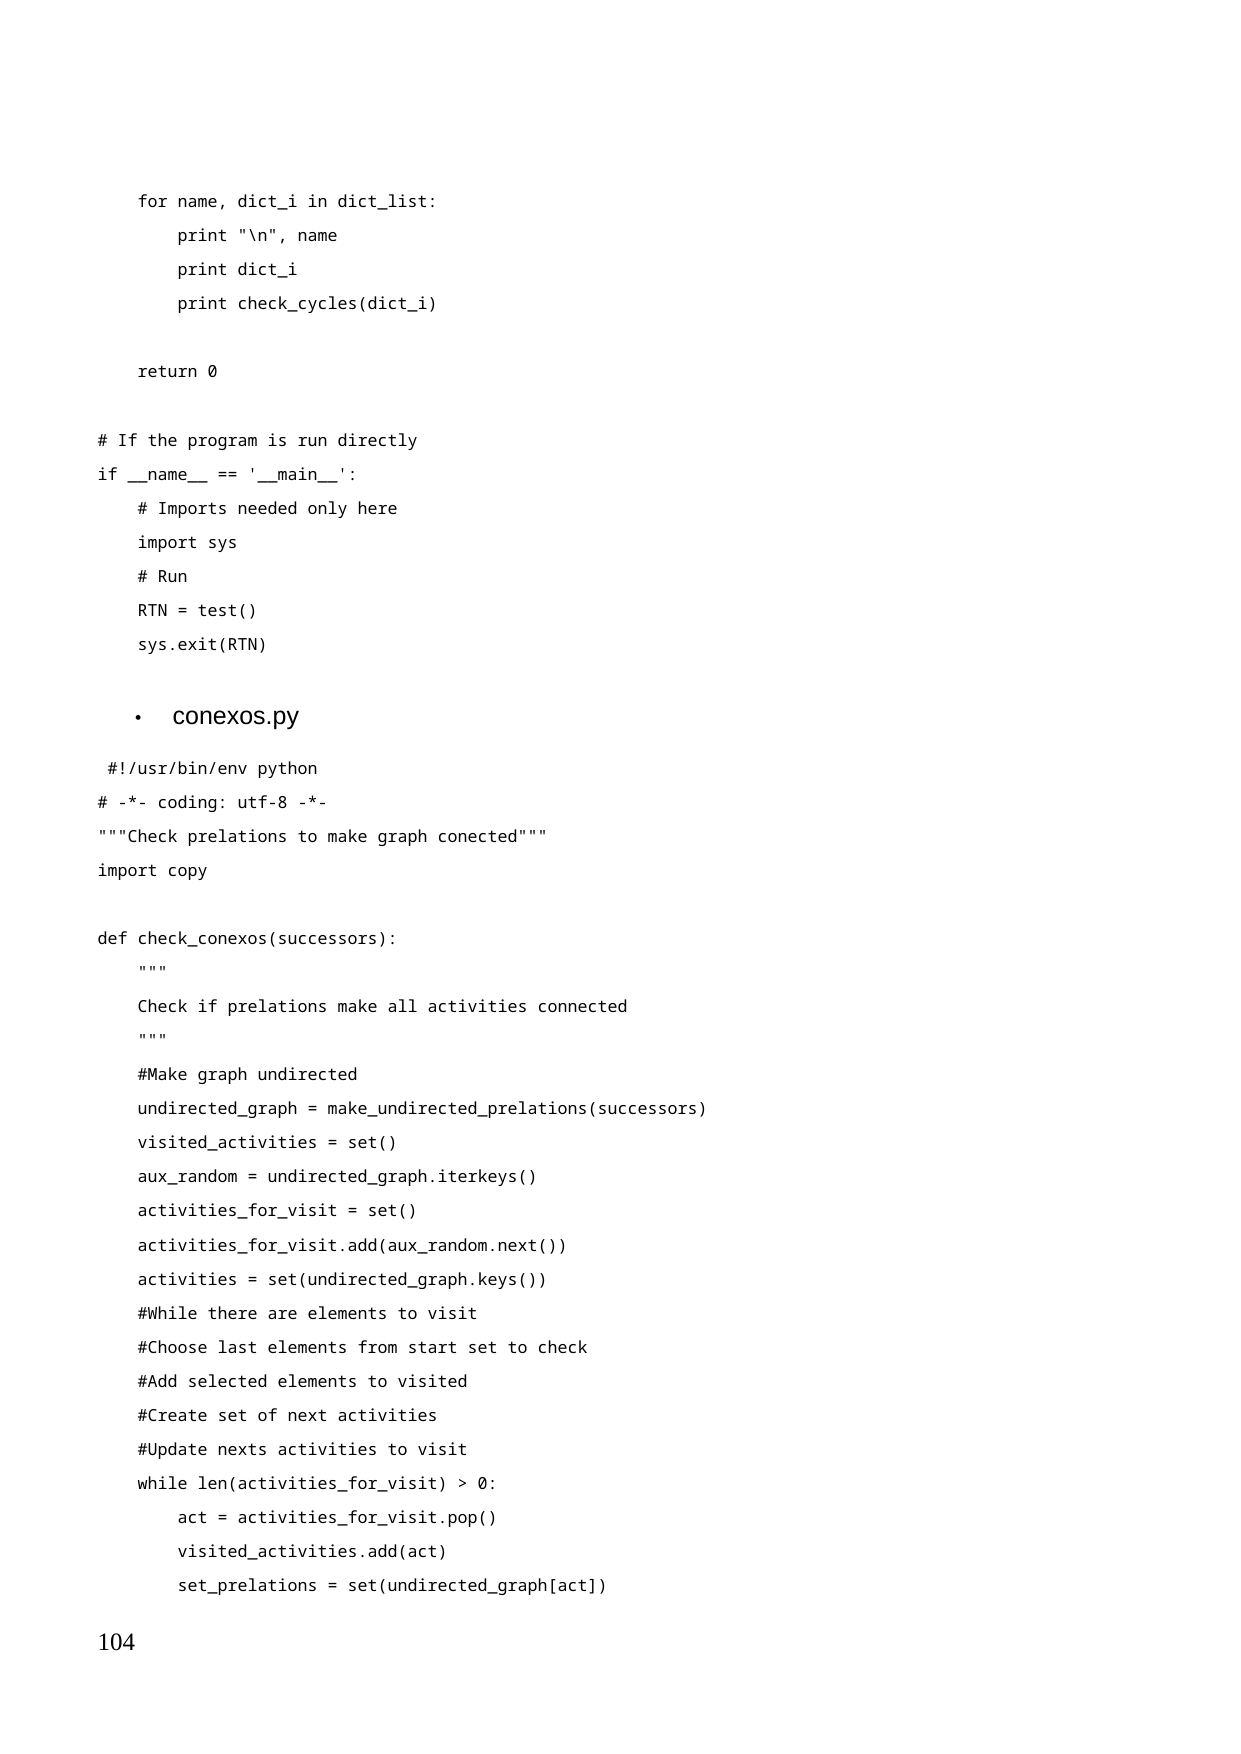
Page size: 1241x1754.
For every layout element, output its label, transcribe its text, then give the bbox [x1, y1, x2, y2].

text """ [97, 961, 1113, 983]
text aux_random = undirected_graph.iterkeys() [97, 1165, 1113, 1188]
text import copy [97, 858, 1113, 881]
text # -*- coding: utf-8 -*- [97, 790, 1113, 813]
text return 0 [97, 360, 1113, 383]
text #Add selected elements to visited [97, 1369, 1113, 1392]
text Check if prelations make all activities connected [97, 995, 1113, 1017]
text sys.exit(RTN) [97, 632, 1113, 655]
text activities = set(undirected_graph.keys()) [97, 1267, 1113, 1290]
text visited_activities = set() [97, 1131, 1113, 1154]
text visited_activities.add(act) [97, 1540, 1113, 1562]
text #!/usr/bin/env python [97, 756, 1113, 779]
text # If the program is run directly [97, 428, 1113, 451]
text RTN = test() [97, 598, 1113, 621]
text #Update nexts activities to visit [97, 1437, 1113, 1460]
text import sys [97, 530, 1113, 553]
text # Run [97, 564, 1113, 587]
text def check_conexos(successors): [97, 927, 1113, 949]
text if __name__ == '__main__': [97, 462, 1113, 485]
text #Make graph undirected [97, 1063, 1113, 1086]
text # Imports needed only here [97, 496, 1113, 519]
text for name, dict_i in dict_list: [97, 190, 1113, 212]
list conexos.py [135, 701, 1113, 729]
text """Check prelations to make graph conected""" [97, 824, 1113, 847]
text print "\n", name [97, 224, 1113, 246]
text #Choose last elements from start set to check [97, 1335, 1113, 1358]
text print check_cycles(dict_i) [97, 292, 1113, 314]
text #While there are elements to visit [97, 1301, 1113, 1324]
text set_prelations = set(undirected_graph[act]) [97, 1574, 1113, 1596]
text activities_for_visit = set() [97, 1199, 1113, 1222]
text #Create set of next activities [97, 1403, 1113, 1426]
text print dict_i [97, 258, 1113, 281]
text act = activities_for_visit.pop() [97, 1506, 1113, 1528]
text undirected_graph = make_undirected_prelations(successors) [97, 1097, 1113, 1119]
text """ [97, 1029, 1113, 1051]
text activities_for_visit.add(aux_random.next()) [97, 1233, 1113, 1256]
text while len(activities_for_visit) > 0: [97, 1472, 1113, 1494]
